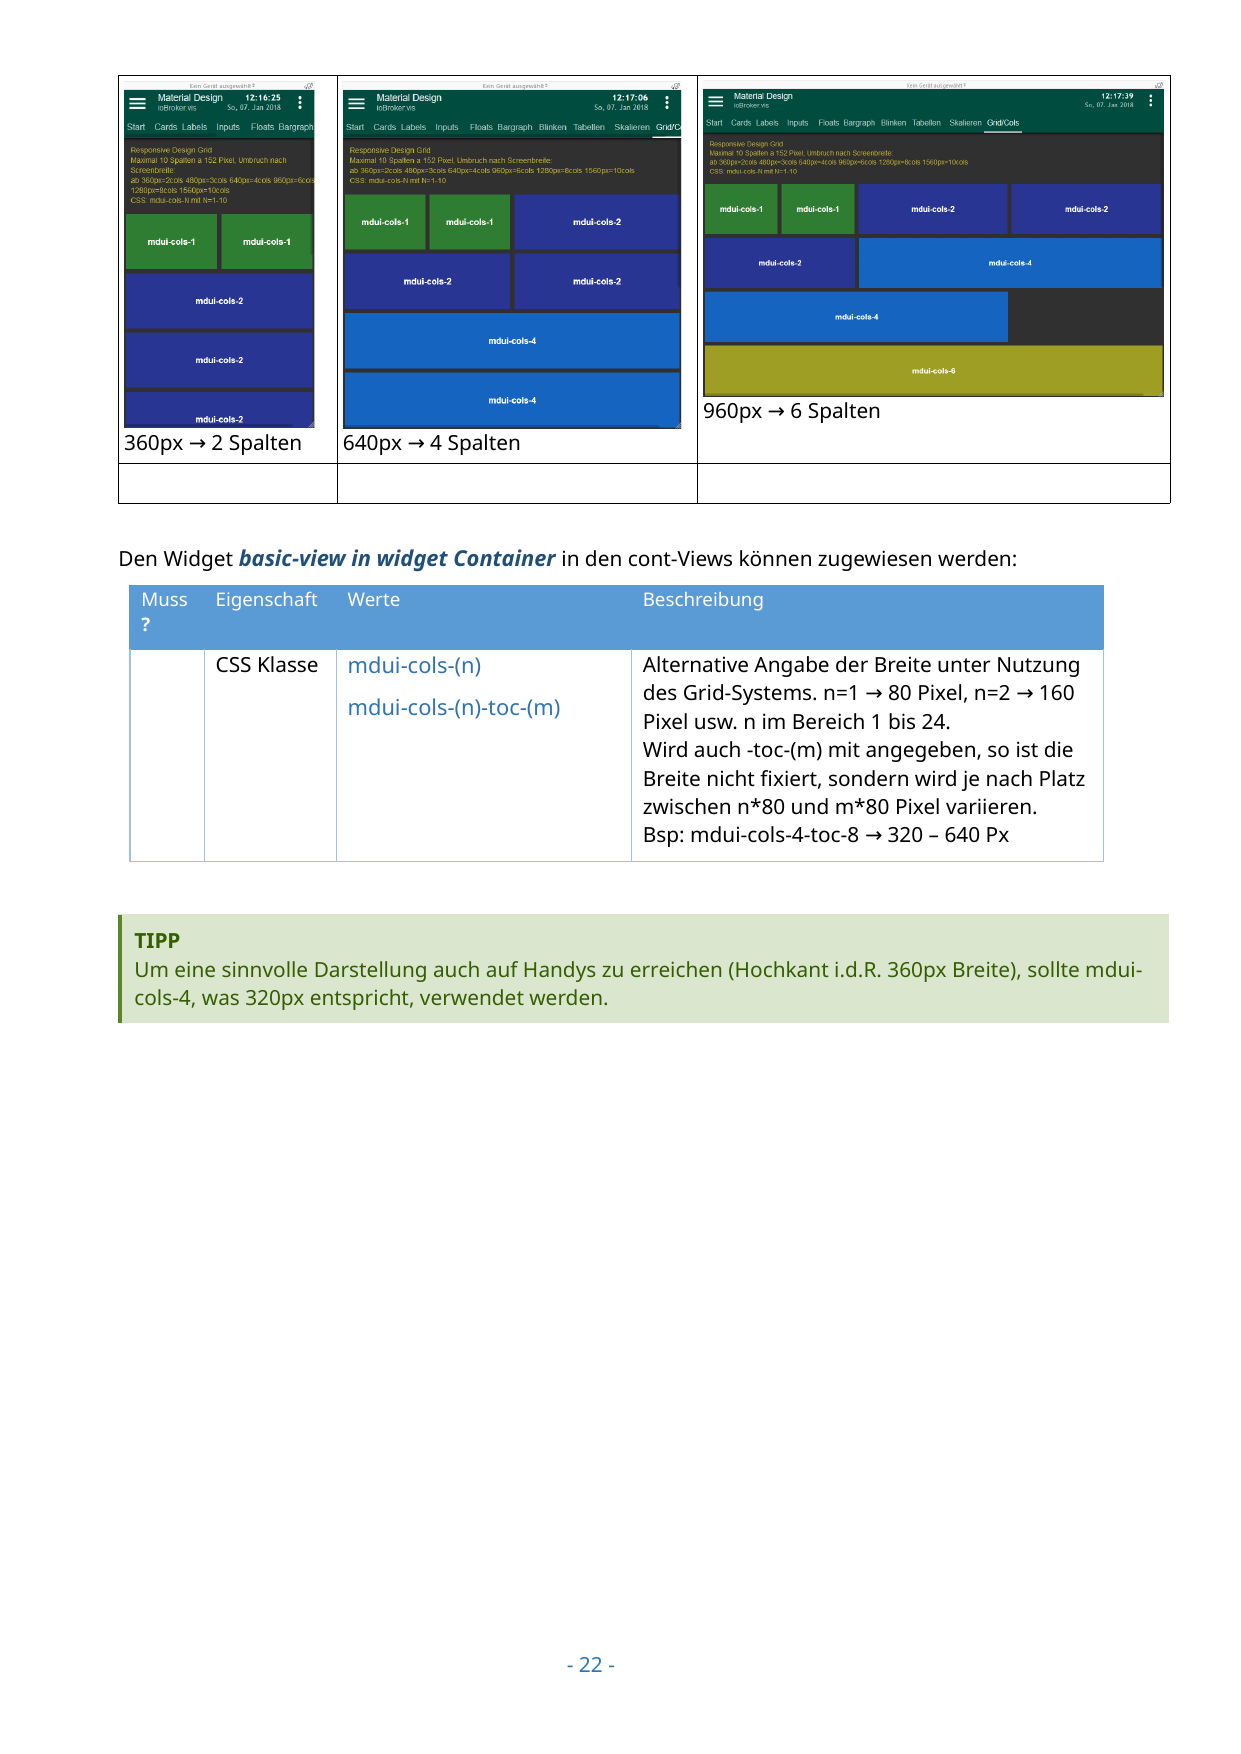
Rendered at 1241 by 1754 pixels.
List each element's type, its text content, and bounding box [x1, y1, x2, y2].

table_cell Alternative Angabe der Breite unter Nutzung des Grid-Systems. n=1 → 80 Pixel, n=2 → 160 Pixel usw. n im Bereich 1 bis 24. Wird auch -toc-(m) mit angegeben, so ist die Breite nicht fixiert, sondern wird je nach Platz zwischen n*80 und m*80 Pixel variieren. Bsp: mdui-cols-4-toc-8 → 320 – 640 Px [632, 650, 1103, 861]
table_header 960px → 6 Spalten [698, 76, 1170, 462]
picture [123, 80, 315, 428]
picture [702, 80, 1164, 397]
table_header Werte [336, 586, 631, 649]
table_header 360px → 2 Spalten [119, 76, 337, 462]
table_header Muss? [131, 586, 204, 649]
table_cell [698, 464, 1170, 502]
table_header 640px → 4 Spalten [338, 76, 697, 462]
table_cell mdui-cols-(n) mdui-cols-(n)-toc-(m) [337, 650, 631, 861]
table_header Beschreibung [631, 586, 1103, 649]
picture [342, 80, 682, 429]
table_cell CSS Klasse [205, 650, 336, 861]
text Den Widget basic-view in widget Container in den cont-Views können zugewiesen werden: [118, 543, 1169, 572]
table_cell [338, 464, 697, 502]
table_cell [131, 650, 204, 861]
table_cell [119, 464, 337, 502]
table_header Eigenschaft [204, 586, 336, 649]
text TIPP Um eine sinnvolle Darstellung auch auf Handys zu erreichen (Hochkant i.d.R. 360px Breite), sollte mdui-cols-4, was 320px entspricht, verwendet werden. [118, 914, 1169, 1023]
